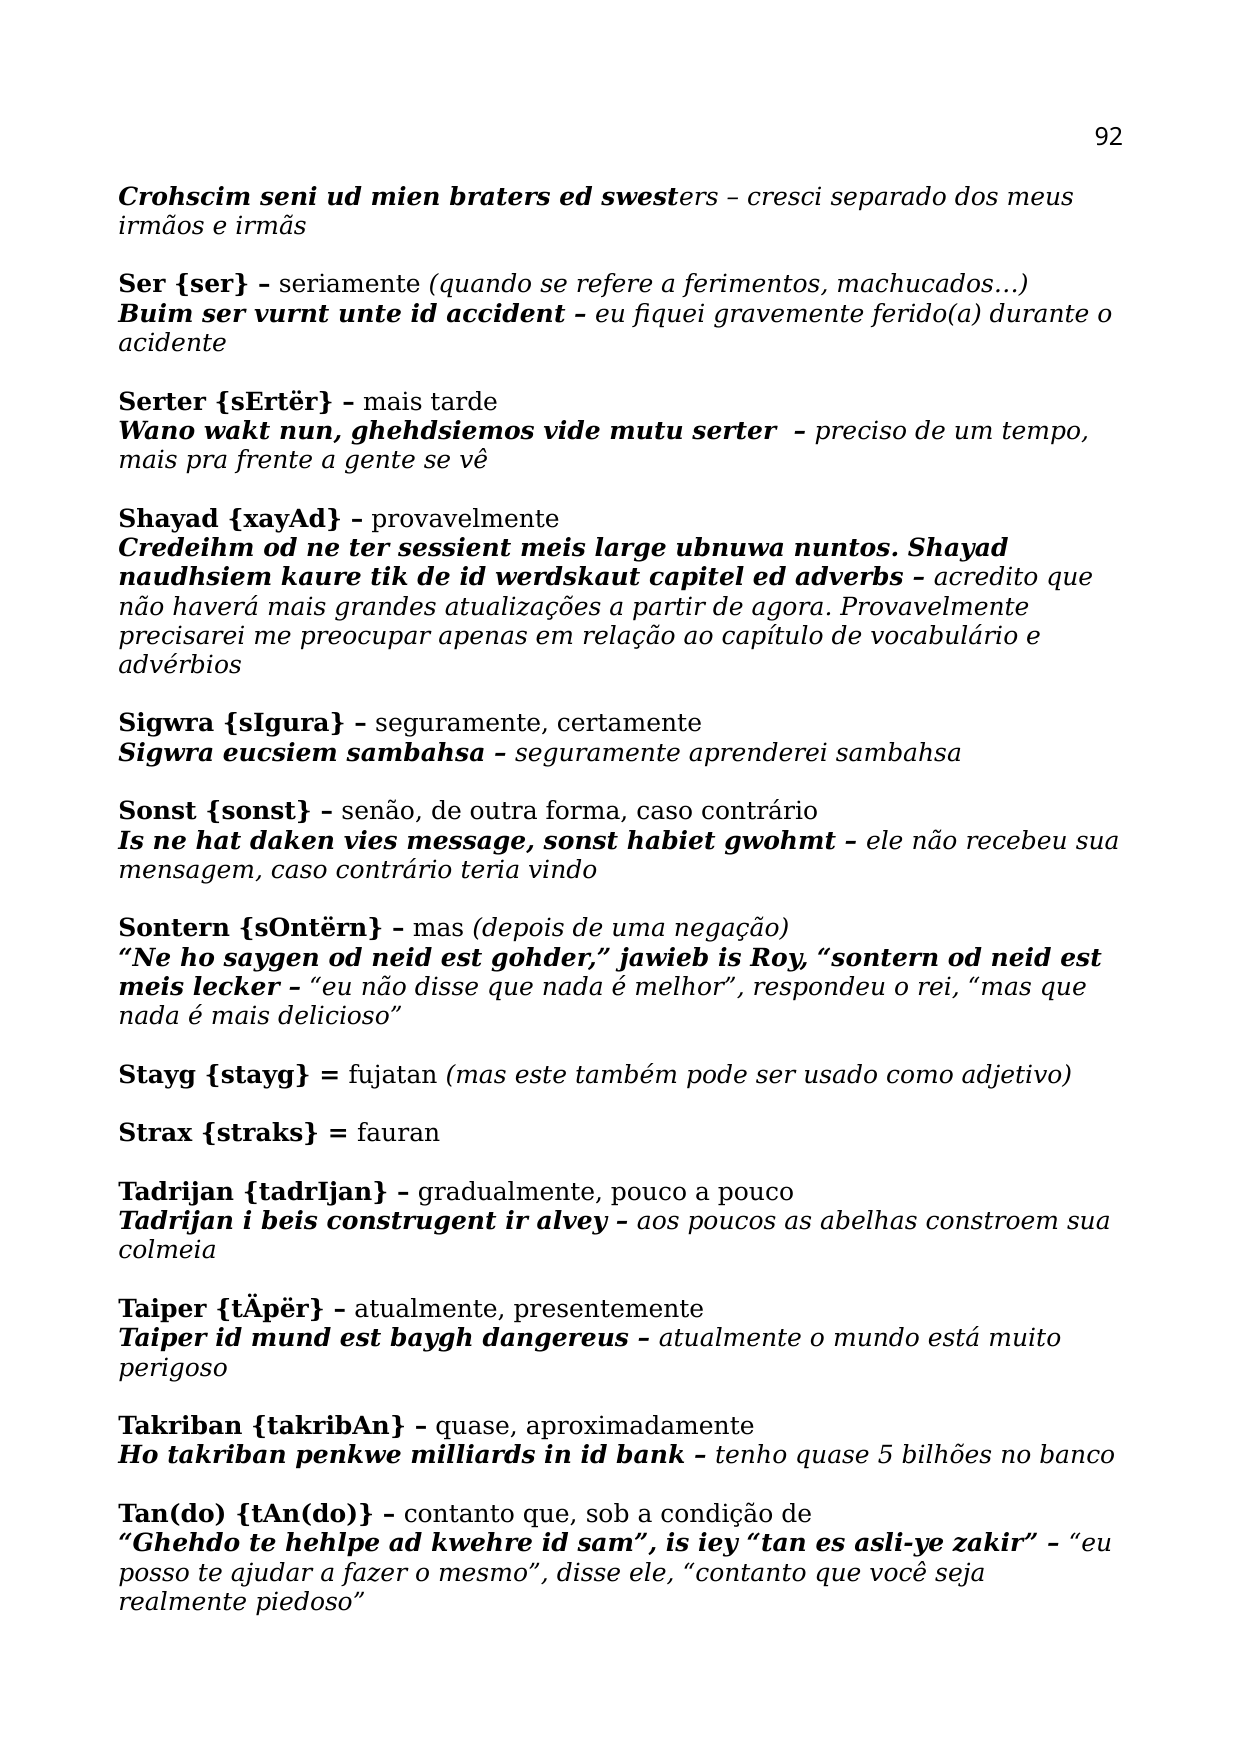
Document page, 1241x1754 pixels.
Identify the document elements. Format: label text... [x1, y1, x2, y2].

text Sontern {sOntërn} – mas (depois de uma negação) [118, 913, 1123, 943]
text Tadrijan {tadrIjan} – gradualmente, pouco a pouco [118, 1177, 1123, 1206]
text Strax {straks} = fauran [118, 1118, 1123, 1148]
text Buim ser vurnt unte id accident – eu fiquei gravemente ferido(a) durante o acidente [118, 299, 1123, 357]
text “Ne ho saygen od neid est gohder,” jawieb is Roy, “sontern od neid est meis lecker – “eu não disse que nada é melhor”, respondeu o rei, “mas que nada é mais delicioso” [118, 943, 1123, 1031]
text Is ne hat daken vies message, sonst habiet gwohmt – ele não recebeu sua mensagem, caso contrário teria vindo [118, 826, 1123, 884]
text Taiper {tÄpër} – atualmente, presentemente [118, 1294, 1123, 1323]
text Ser {ser} – seriamente (quando se refere a ferimentos, machucados…) [118, 269, 1123, 299]
text Ho takriban penkwe milliards in id bank – tenho quase 5 bilhões no banco [118, 1440, 1123, 1470]
text Tan(do) {tAn(do)} – contanto que, sob a condição de [118, 1499, 1123, 1528]
text Sigwra eucsiem sambahsa – seguramente aprenderei sambahsa [118, 738, 1123, 767]
text Wano wakt nun, ghehdsiemos vide mutu serter – preciso de um tempo, mais pra frente a gente se vê [118, 416, 1123, 474]
text Shayad {xayAd} – provavelmente [118, 503, 1123, 533]
text Takriban {takribAn} – quase, aproximadamente [118, 1411, 1123, 1440]
text Taiper id mund est baygh dangereus – atualmente o mundo está muito perigoso [118, 1323, 1123, 1382]
text Sigwra {sIgura} – seguramente, certamente [118, 708, 1123, 738]
text Tadrijan i beis construgent ir alvey – aos poucos as abelhas constroem sua colmeia [118, 1206, 1123, 1265]
text “Ghehdo te hehlpe ad kwehre id sam”, is iey “tan es asli-ye zakir” – “eu posso te ajudar a fazer o mesmo”, disse ele, “contanto que você seja realmente piedoso” [118, 1528, 1123, 1616]
text Serter {sErtër} – mais tarde [118, 386, 1123, 416]
text Stayg {stayg} = fujatan (mas este também pode ser usado como adjetivo) [118, 1060, 1123, 1089]
text Crohscim seni ud mien braters ed swesters – cresci separado dos meus irmãos e irmãs [118, 182, 1123, 240]
text Credeihm od ne ter sessient meis large ubnuwa nuntos. Shayad naudhsiem kaure tik de id werdskaut capitel ed adverbs – acredito que não haverá mais grandes atualizações a partir de agora. Provavelmente precisarei me preocupar apenas em relação ao capítulo de vocabulário e advérbios [118, 533, 1123, 679]
text Sonst {sonst} – senão, de outra forma, caso contrário [118, 796, 1123, 826]
